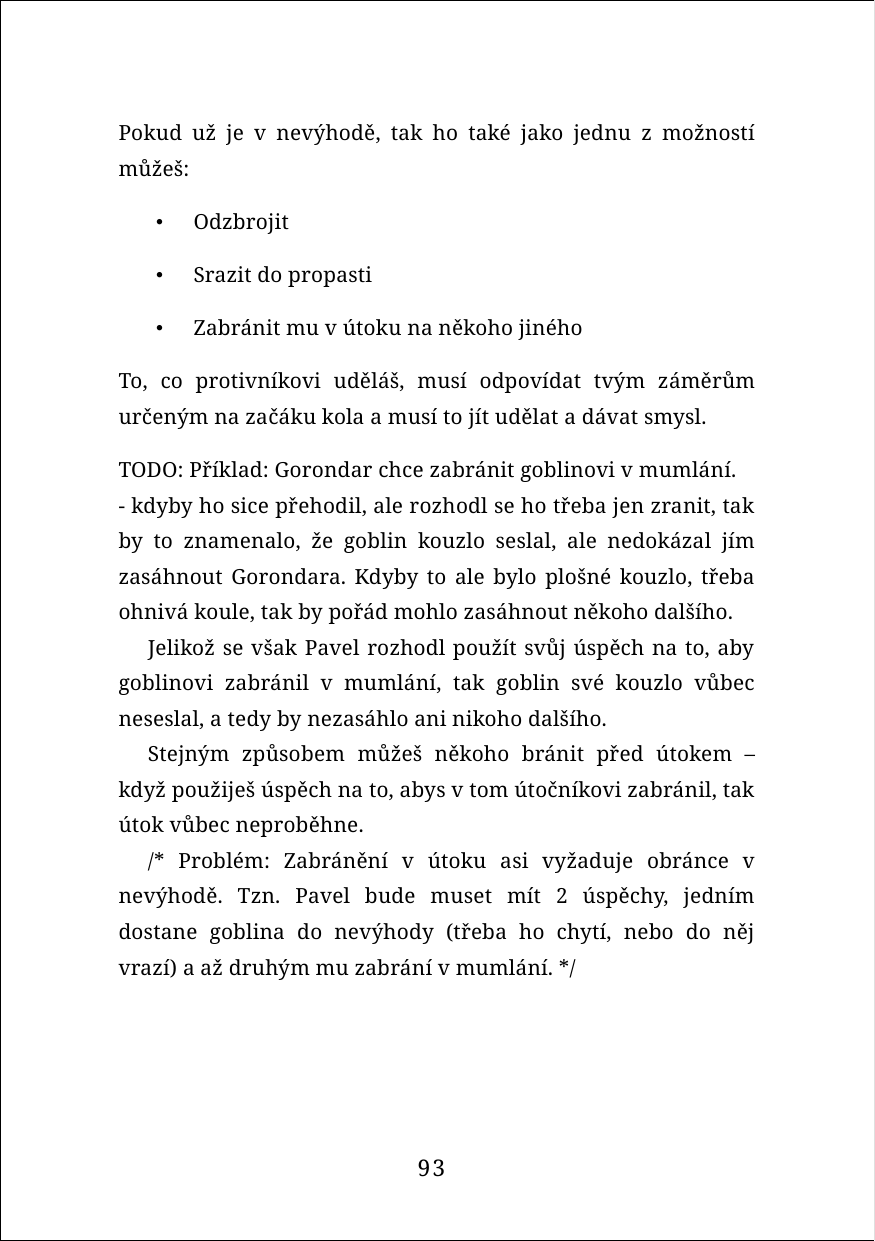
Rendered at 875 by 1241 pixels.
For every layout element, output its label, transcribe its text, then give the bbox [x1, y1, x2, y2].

list Odzbrojit [156, 207, 756, 235]
text To, co protivníkovi uděláš, musí odpovídat tvým záměrům určeným na začáku kola a musí to jít udělat a dávat smysl. [118, 367, 756, 431]
list Srazit do propasti [156, 260, 756, 289]
text TODO: Příklad: Gorondar chce zabránit goblinovi v mumlání. - kdyby ho sice přehodil, ale rozhodl se ho třeba jen zranit, tak by to znamenalo, že goblin kouzlo seslal, ale nedokázal jím zasáhnout Gorondara. Kdyby to ale bylo plošné kouzlo, třeba ohnivá koule, tak by pořád mohlo zasáhnout někoho dalšího. Jelikož se však Pavel rozhodl použít svůj úspěch na to, aby goblinovi zabránil v mumlání, tak goblin své kouzlo vůbec neseslal, a tedy by nezasáhlo ani nikoho dalšího. Stejným způsobem můžeš někoho bránit před útokem – když použiješ úspěch na to, abys v tom útočníkovi zabránil, tak útok vůbec neproběhne. /* Problém: Zabránění v útoku asi vyžaduje obránce v nevýhodě. Tzn. Pavel bude muset mít 2 úspěchy, jedním dostane goblina do nevýhody (třeba ho chytí, nebo do něj vrazí) a až druhým mu zabrání v mumlání. */ [118, 455, 756, 981]
text Pokud už je v nevýhodě, tak ho také jako jednu z možností můžeš: [118, 118, 756, 182]
list Zabránit mu v útoku na někoho jiného [156, 313, 756, 342]
